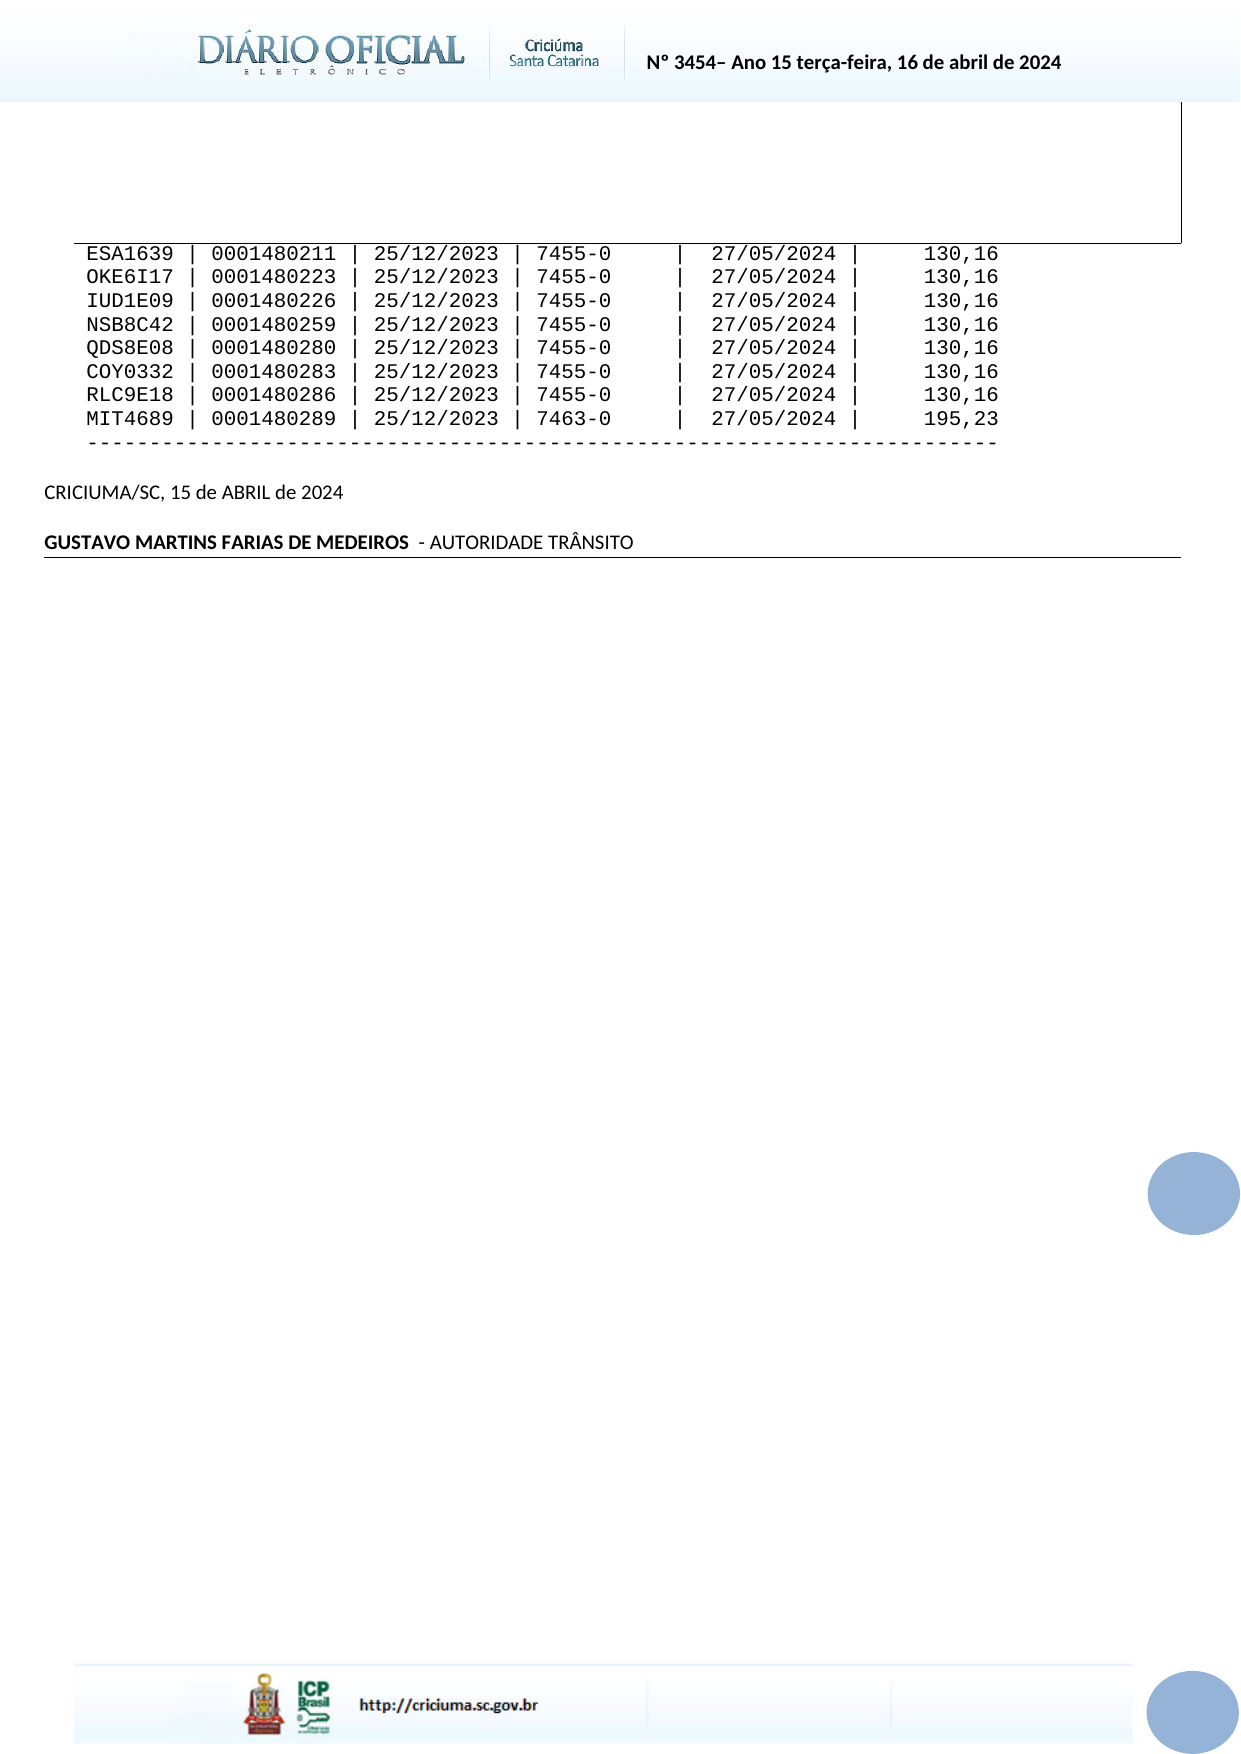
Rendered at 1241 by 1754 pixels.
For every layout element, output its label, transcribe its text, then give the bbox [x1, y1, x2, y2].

text IUD1E09 | 0001480226 | 25/12/2023 | 7455-0 | 27/05/2024 | 130,16 [74, 290, 1181, 313]
text ESA1639 | 0001480211 | 25/12/2023 | 7455-0 | 27/05/2024 | 130,16 [74, 243, 1181, 266]
text QDS8E08 | 0001480280 | 25/12/2023 | 7455-0 | 27/05/2024 | 130,16 [74, 337, 1181, 361]
text MIT4689 | 0001480289 | 25/12/2023 | 7463-0 | 27/05/2024 | 195,23 [74, 408, 1181, 432]
text OKE6I17 | 0001480223 | 25/12/2023 | 7455-0 | 27/05/2024 | 130,16 [74, 266, 1181, 290]
text CRICIUMA/SC, 15 de ABRIL de 2024 [44, 479, 1181, 506]
text GUSTAVO MARTINS FARIAS DE MEDEIROS - AUTORIDADE TRÂNSITO [44, 529, 1181, 557]
text NSB8C42 | 0001480259 | 25/12/2023 | 7455-0 | 27/05/2024 | 130,16 [74, 313, 1181, 337]
text ------------------------------------------------------------------------- [74, 432, 1181, 455]
text RLC9E18 | 0001480286 | 25/12/2023 | 7455-0 | 27/05/2024 | 130,16 [74, 384, 1181, 408]
text COY0332 | 0001480283 | 25/12/2023 | 7455-0 | 27/05/2024 | 130,16 [74, 361, 1181, 384]
